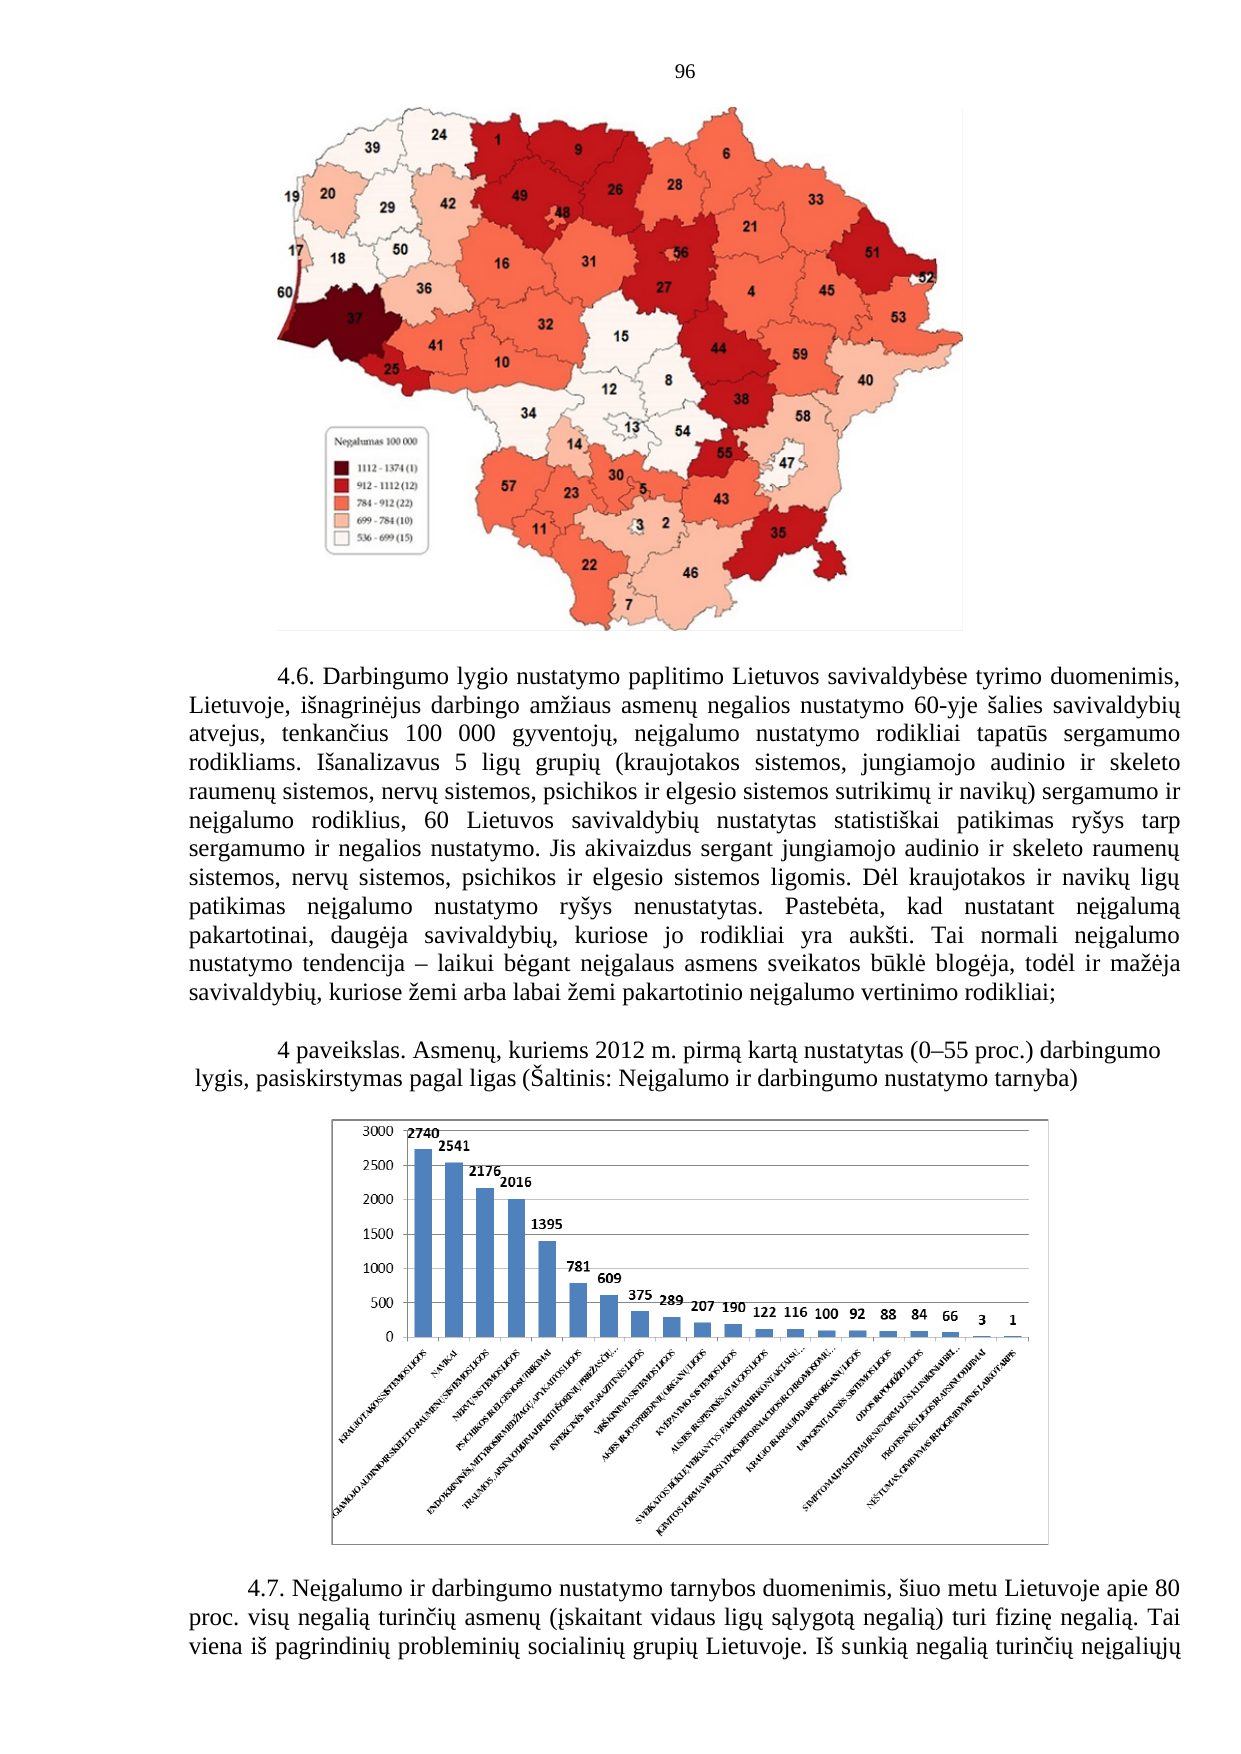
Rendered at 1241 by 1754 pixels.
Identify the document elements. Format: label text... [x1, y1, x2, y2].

text 4.6. Darbingumo lygio nustatymo paplitimo Lietuvos savivaldybėse tyrimo duomenimis, Lietuvoje, išnagrinėjus darbingo amžiaus asmenų negalios nustatymo 60-yje šalies savivaldybių atvejus, tenkančius 100 000 gyventojų, neįgalumo nustatymo rodikliai tapatūs sergamumo rodikliams. Išanalizavus 5 ligų grupių (kraujotakos sistemos, jungiamojo audinio ir skeleto raumenų sistemos, nervų sistemos, psichikos ir elgesio sistemos sutrikimų ir navikų) sergamumo ir neįgalumo rodiklius, 60 Lietuvos savivaldybių nustatytas statistiškai patikimas ryšys tarp sergamumo ir negalios nustatymo. Jis akivaizdus sergant jungiamojo audinio ir skeleto raumenų sistemos, nervų sistemos, psichikos ir elgesio sistemos ligomis. Dėl kraujotakos ir navikų ligų patikimas neįgalumo nustatymo ryšys nenustatytas. Pastebėta, kad nustatant neįgalumą pakartotinai, daugėja savivaldybių, kuriose jo rodikliai yra aukšti. Tai normali neįgalumo nustatymo tendencija – laikui bėgant neįgalaus asmens sveikatos būklė blogėja, todėl ir mažėja savivaldybių, kuriose žemi arba labai žemi pakartotinio neįgalumo vertinimo rodikliai; [188, 661, 1181, 1006]
text 4.7. Neįgalumo ir darbingumo nustatymo tarnybos duomenimis, šiuo metu Lietuvoje apie 80 proc. visų negalią turinčių asmenų (įskaitant vidaus ligų sąlygotą negalią) turi fizinę negalią. Tai viena iš pagrindinių probleminių socialinių grupių Lietuvoje. Iš sunkią negalią turinčių neįgaliųjų [188, 1573, 1181, 1660]
text 4 paveikslas. Asmenų, kuriems 2012 m. pirmą kartą nustatytas (0–55 proc.) darbingumo lygis, pasiskirstymas pagal ligas (Šaltinis: Neįgalumo ir darbingumo nustatymo tarnyba) [194, 1035, 1181, 1092]
